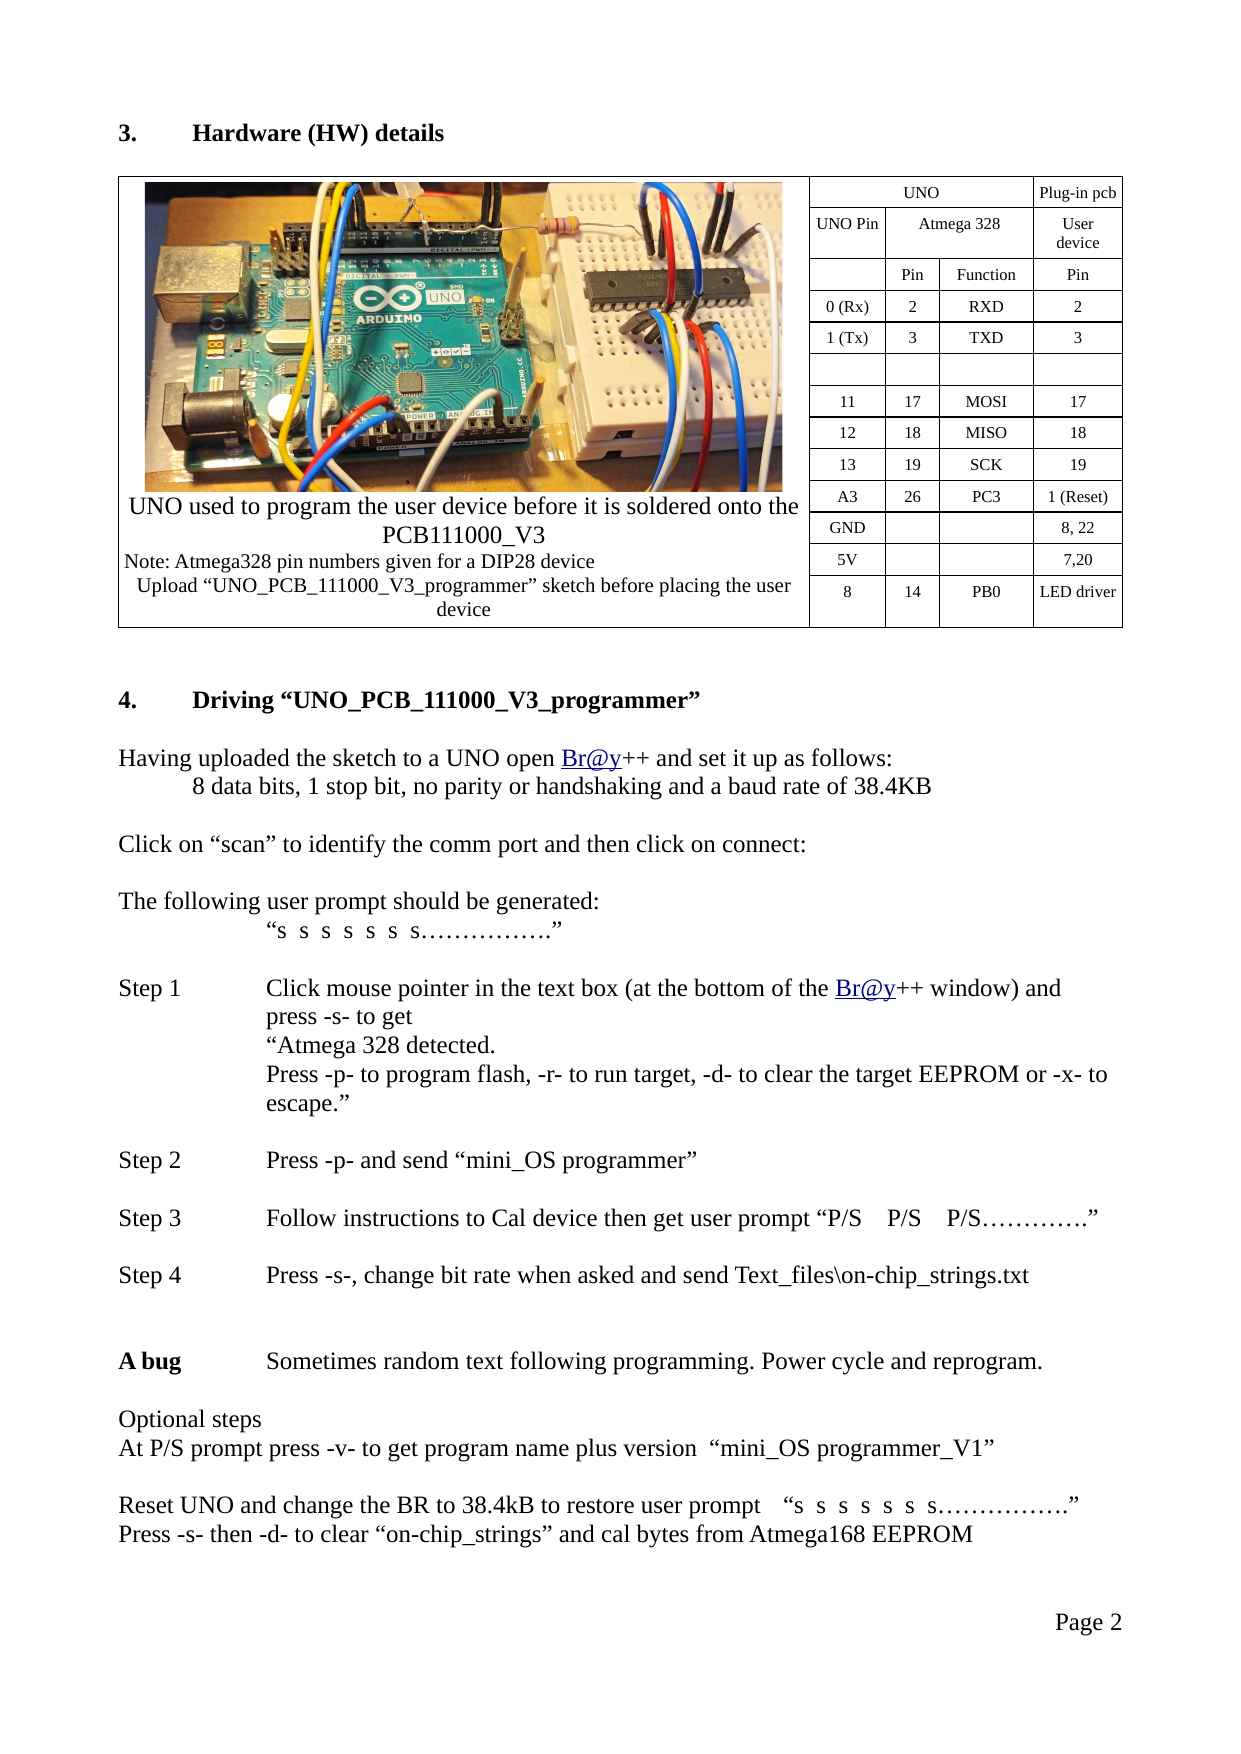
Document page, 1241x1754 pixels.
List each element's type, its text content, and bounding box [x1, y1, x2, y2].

table_cell 8, 22 [1034, 513, 1122, 543]
table_cell [940, 513, 1033, 543]
table_cell GND [810, 513, 885, 543]
table_header UNO used to program the user device before it is soldered onto the PCB111000_V3 Note: Atmega328 pin numbers given for a DIP28 device Upload “UNO_PCB_111000_V3_programmer” sketch before placing the user device [119, 177, 809, 627]
table_cell [886, 513, 939, 543]
table_cell 14 [886, 576, 939, 627]
text Optional steps [118, 1404, 1122, 1433]
table_cell UNO Pin [810, 208, 885, 258]
table_cell 18 [1034, 418, 1122, 448]
text Having uploaded the sketch to a UNO open Br@y++ and set it up as follows: [118, 743, 1122, 771]
text 3. Hardware (HW) details [118, 118, 1122, 147]
text Press -s- then -d- to clear “on-chip_strings” and cal bytes from Atmega168 EEPROM [118, 1519, 1122, 1548]
table_cell PC3 [940, 481, 1033, 511]
table_cell [886, 544, 939, 575]
text Reset UNO and change the BR to 38.4kB to restore user prompt “s s s s s s s…………….” [118, 1490, 1122, 1519]
table_cell 0 (Rx) [810, 291, 885, 321]
text 4. Driving “UNO_PCB_111000_V3_programmer” [118, 685, 1122, 714]
table_cell 3 [1034, 323, 1122, 353]
table_cell 19 [886, 449, 939, 480]
table_cell 2 [886, 291, 939, 321]
text Step 4 Press -s-, change bit rate when asked and send Text_files\on-chip_strings.txt [118, 1260, 1122, 1289]
text Click on “scan” to identify the comm port and then click on connect: [118, 829, 1122, 858]
table_cell 2 [1034, 291, 1122, 321]
table_cell Function [940, 259, 1033, 290]
table_cell PB0 [940, 576, 1033, 627]
table_cell 1 (Reset) [1034, 481, 1122, 511]
table_cell 17 [1034, 386, 1122, 416]
table_cell 17 [886, 386, 939, 416]
text Step 3 Follow instructions to Cal device then get user prompt “P/S P/S P/S………….” [118, 1203, 1122, 1231]
table_cell 12 [810, 418, 885, 448]
text 8 data bits, 1 stop bit, no parity or handshaking and a baud rate of 38.4KB [118, 771, 1122, 800]
text Step 1 Click mouse pointer in the text box (at the bottom of the Br@y++ window) and [118, 973, 1122, 1001]
table_cell [1034, 354, 1122, 385]
text “s s s s s s s…………….” [118, 915, 1122, 944]
table_cell RXD [940, 291, 1033, 321]
table_cell Pin [1034, 259, 1122, 290]
table_cell 26 [886, 481, 939, 511]
table_cell TXD [940, 323, 1033, 353]
table_cell 19 [1034, 449, 1122, 480]
table_cell 8 [810, 576, 885, 627]
text press -s- to get [118, 1001, 1122, 1030]
text The following user prompt should be generated: [118, 886, 1122, 915]
table_cell Atmega 328 [886, 208, 1033, 258]
table_cell LED driver [1034, 576, 1122, 627]
table_cell 18 [886, 418, 939, 448]
table_cell User device [1034, 208, 1122, 258]
table_cell 3 [886, 323, 939, 353]
table_cell 7,20 [1034, 544, 1122, 575]
table_cell SCK [940, 449, 1033, 480]
table_cell MISO [940, 418, 1033, 448]
text A bug Sometimes random text following programming. Power cycle and reprogram. [118, 1346, 1122, 1375]
table_cell [886, 354, 939, 385]
table_cell 1 (Tx) [810, 323, 885, 353]
table_header UNO [810, 177, 1033, 207]
table_cell 13 [810, 449, 885, 480]
text Step 2 Press -p- and send “mini_OS programmer” [118, 1145, 1122, 1174]
text “Atmega 328 detected. [118, 1030, 1122, 1059]
text At P/S prompt press -v- to get program name plus version “mini_OS programmer_V1” [118, 1433, 1122, 1461]
table_cell MOSI [940, 386, 1033, 416]
table_header Plug-in pcb [1034, 177, 1122, 207]
table_cell [810, 259, 885, 290]
table_cell A3 [810, 481, 885, 511]
table_cell [810, 354, 885, 385]
table_cell Pin [886, 259, 939, 290]
text Press -p- to program flash, -r- to run target, -d- to clear the target EEPROM or -x- to escape.” [118, 1059, 1122, 1116]
table_cell 5V [810, 544, 885, 575]
table_cell [940, 354, 1033, 385]
picture [144, 182, 783, 492]
table_cell 11 [810, 386, 885, 416]
table_cell [940, 544, 1033, 575]
